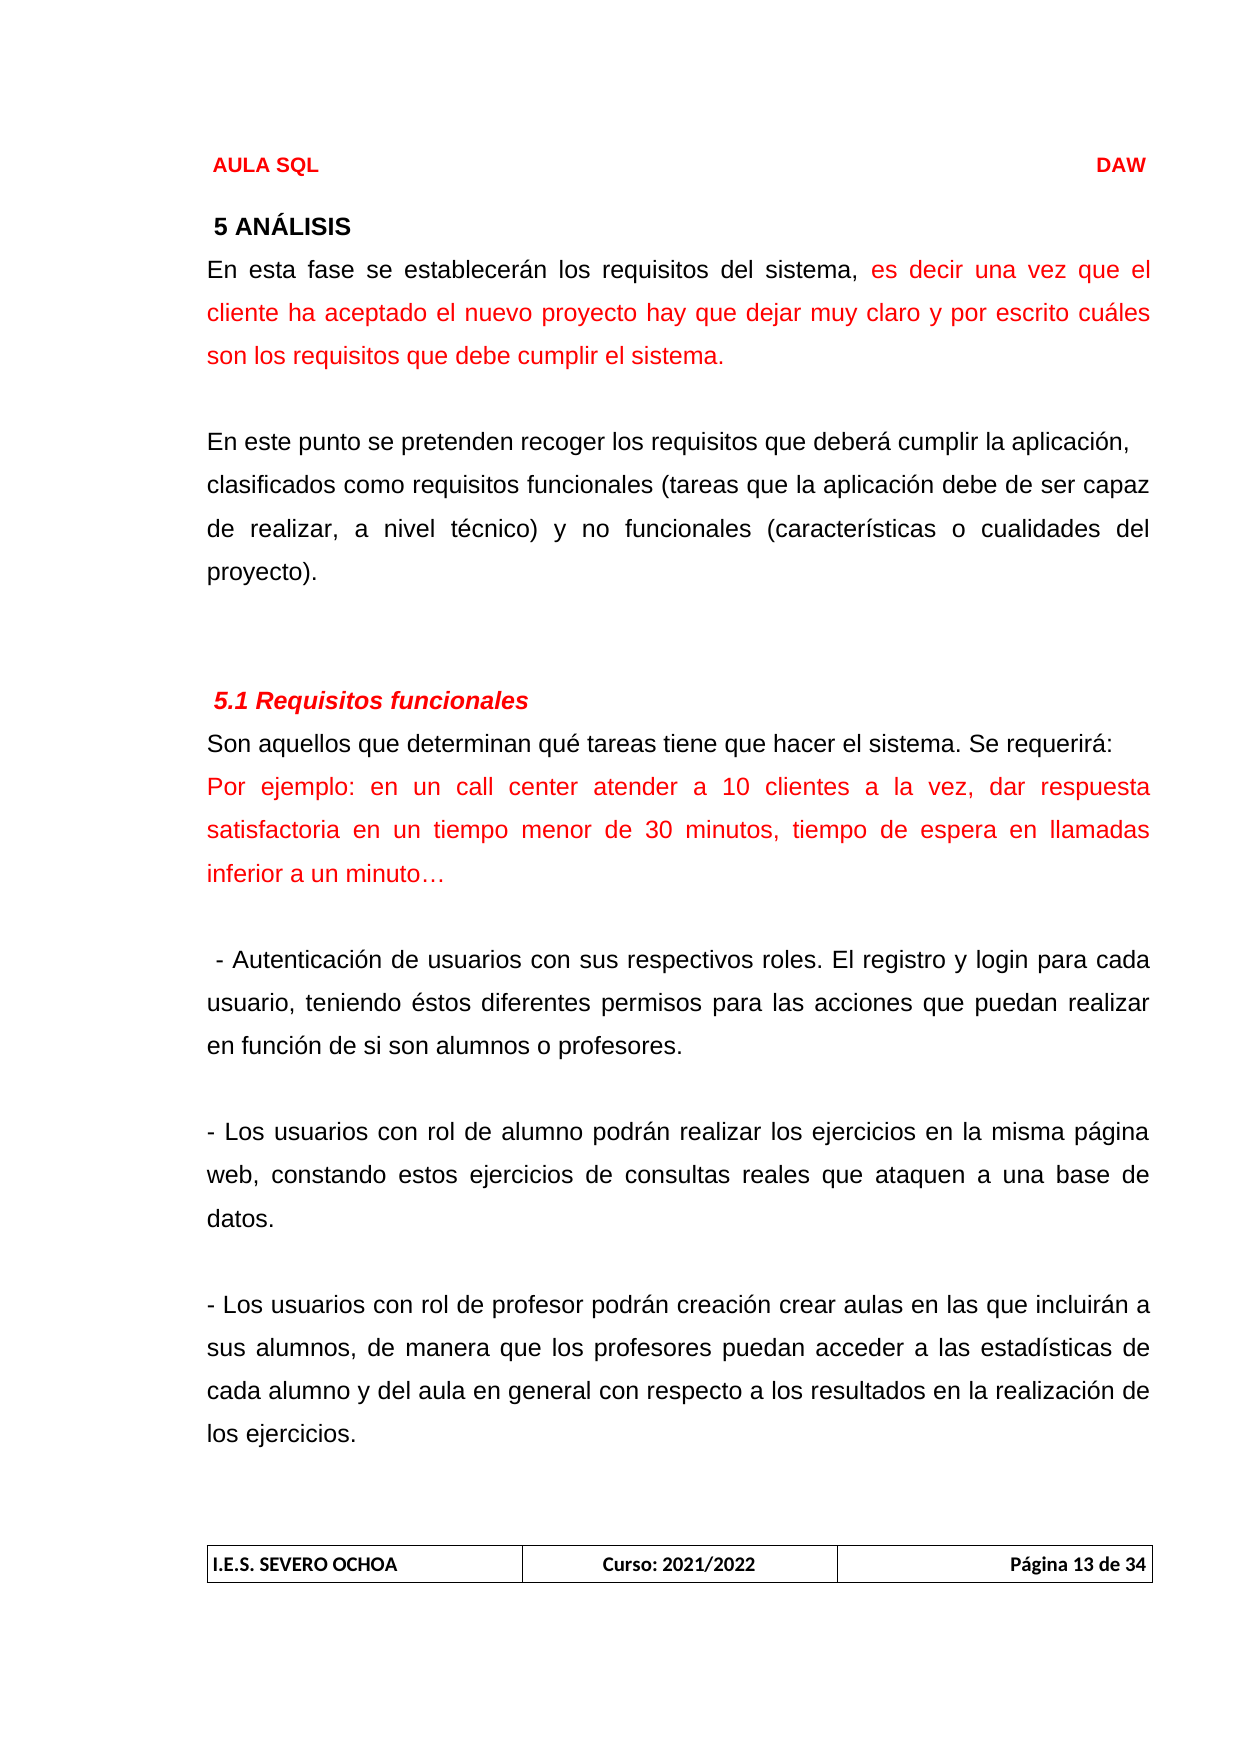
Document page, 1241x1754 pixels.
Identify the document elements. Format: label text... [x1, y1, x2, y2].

text - Los usuarios con rol de profesor podrán creación crear aulas en las que incluirán a sus alumnos, de manera que los profesores puedan acceder a las estadísticas de cada alumno y del aula en general con respecto a los resultados en la realización de los ejercicios. [169, 1290, 1152, 1448]
text En este punto se pretenden recoger los requisitos que deberá cumplir la aplicación, [169, 427, 1152, 456]
text clasificados como requisitos funcionales (tareas que la aplicación debe de ser capaz de realizar, a nivel técnico) y no funcionales (características o cualidades del proyecto). [169, 471, 1152, 586]
list Por ejemplo: en un call center atender a 10 clientes a la vez, dar respuesta satisfactoria en un tiempo menor de 30 minutos, tiempo de espera en llamadas inferior a un minuto… [169, 772, 1152, 887]
list Son aquellos que determinan qué tareas tiene que hacer el sistema. Se requerirá: [169, 729, 1152, 758]
subtitle ANÁLISIS [207, 212, 1152, 241]
text - Autenticación de usuarios con sus respectivos roles. El registro y login para cada usuario, teniendo éstos diferentes permisos para las acciones que puedan realizar en función de si son alumnos o profesores. [169, 945, 1152, 1060]
text - Los usuarios con rol de alumno podrán realizar los ejercicios en la misma página web, constando estos ejercicios de consultas reales que ataquen a una base de datos. [169, 1117, 1152, 1232]
subtitle Requisitos funcionales [207, 686, 1152, 715]
list En esta fase se establecerán los requisitos del sistema, es decir una vez que el cliente ha aceptado el nuevo proyecto hay que dejar muy claro y por escrito cuáles son los requisitos que debe cumplir el sistema. [169, 255, 1152, 370]
